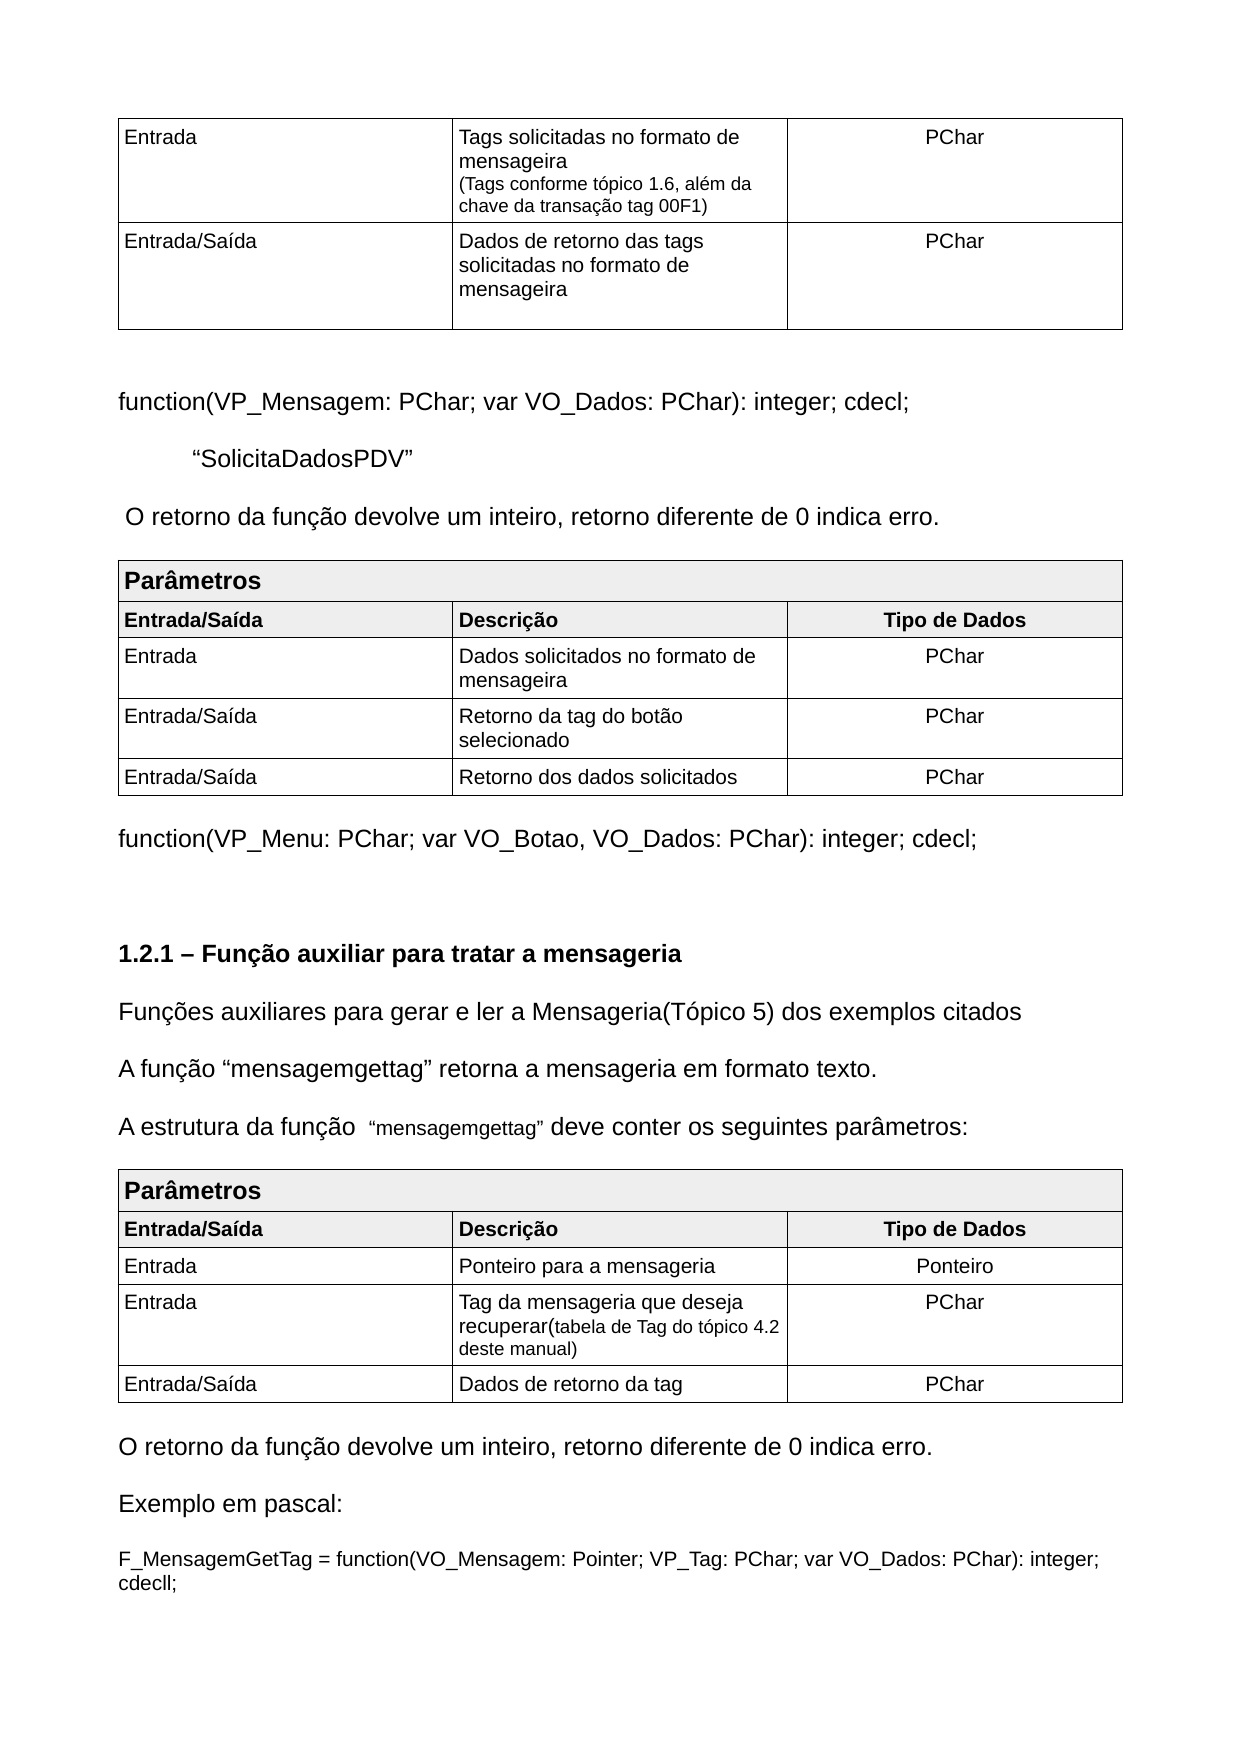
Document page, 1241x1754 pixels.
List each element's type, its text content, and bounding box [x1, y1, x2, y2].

table_cell Entrada/Saída [119, 602, 452, 637]
table_cell Descrição [453, 1212, 787, 1247]
table_cell Retorno da tag do botão selecionado [453, 699, 787, 758]
table_cell Entrada/Saída [119, 1366, 452, 1402]
text A função “mensagemgettag” retorna a mensageria em formato texto. [118, 1054, 1122, 1083]
table_cell Entrada [119, 638, 452, 698]
table_cell Dados de retorno das tags solicitadas no formato de mensageira [453, 223, 787, 328]
table_cell Ponteiro para a mensageria [453, 1248, 787, 1283]
table_cell PChar [788, 223, 1122, 328]
table_cell PChar [788, 1285, 1122, 1365]
table_cell Tipo de Dados [788, 1212, 1122, 1247]
table_cell Entrada/Saída [119, 223, 452, 328]
table_cell PChar [788, 759, 1122, 794]
table_cell Descrição [453, 602, 787, 637]
table_cell Retorno dos dados solicitados [453, 759, 787, 794]
table_cell Entrada/Saída [119, 759, 452, 794]
text O retorno da função devolve um inteiro, retorno diferente de 0 indica erro. [118, 1432, 1122, 1460]
table_cell Dados solicitados no formato de mensageira [453, 638, 787, 698]
table_cell PChar [788, 638, 1122, 698]
table_cell Tags solicitadas no formato de mensageira (Tags conforme tópico 1.6, além da chave da transação tag 00F1) [453, 119, 787, 222]
table_cell Tag da mensageria que deseja recuperar(tabela de Tag do tópico 4.2 deste manual) [453, 1285, 787, 1365]
table_cell PChar [788, 1366, 1122, 1402]
text A estrutura da função “mensagemgettag” deve conter os seguintes parâmetros: [118, 1112, 1122, 1141]
table_cell Entrada/Saída [119, 699, 452, 758]
text function(VP_Mensagem: PChar; var VO_Dados: PChar): integer; cdecl; [118, 387, 1122, 416]
text Exemplo em pascal: [118, 1489, 1122, 1518]
table_header Parâmetros [119, 1170, 1122, 1211]
text function(VP_Menu: PChar; var VO_Botao, VO_Dados: PChar): integer; cdecl; [118, 824, 1122, 853]
text F_MensagemGetTag = function(VO_Mensagem: Pointer; VP_Tag: PChar; var VO_Dados: PChar): integer; cdecll; [118, 1547, 1122, 1594]
table_cell Entrada/Saída [119, 1212, 452, 1247]
table_cell Dados de retorno da tag [453, 1366, 787, 1402]
table_cell Ponteiro [788, 1248, 1122, 1283]
table_cell Entrada [119, 119, 452, 222]
table_cell Entrada [119, 1285, 452, 1365]
table_header Parâmetros [119, 561, 1122, 601]
text O retorno da função devolve um inteiro, retorno diferente de 0 indica erro. [118, 502, 1122, 531]
text Funções auxiliares para gerar e ler a Mensageria(Tópico 5) dos exemplos citados [118, 997, 1122, 1026]
table_cell Entrada [119, 1248, 452, 1283]
text “SolicitaDadosPDV” [118, 444, 1122, 473]
table_cell PChar [788, 119, 1122, 222]
text 1.2.1 – Função auxiliar para tratar a mensageria [118, 939, 1122, 968]
table_cell PChar [788, 699, 1122, 758]
table_cell Tipo de Dados [788, 602, 1122, 637]
